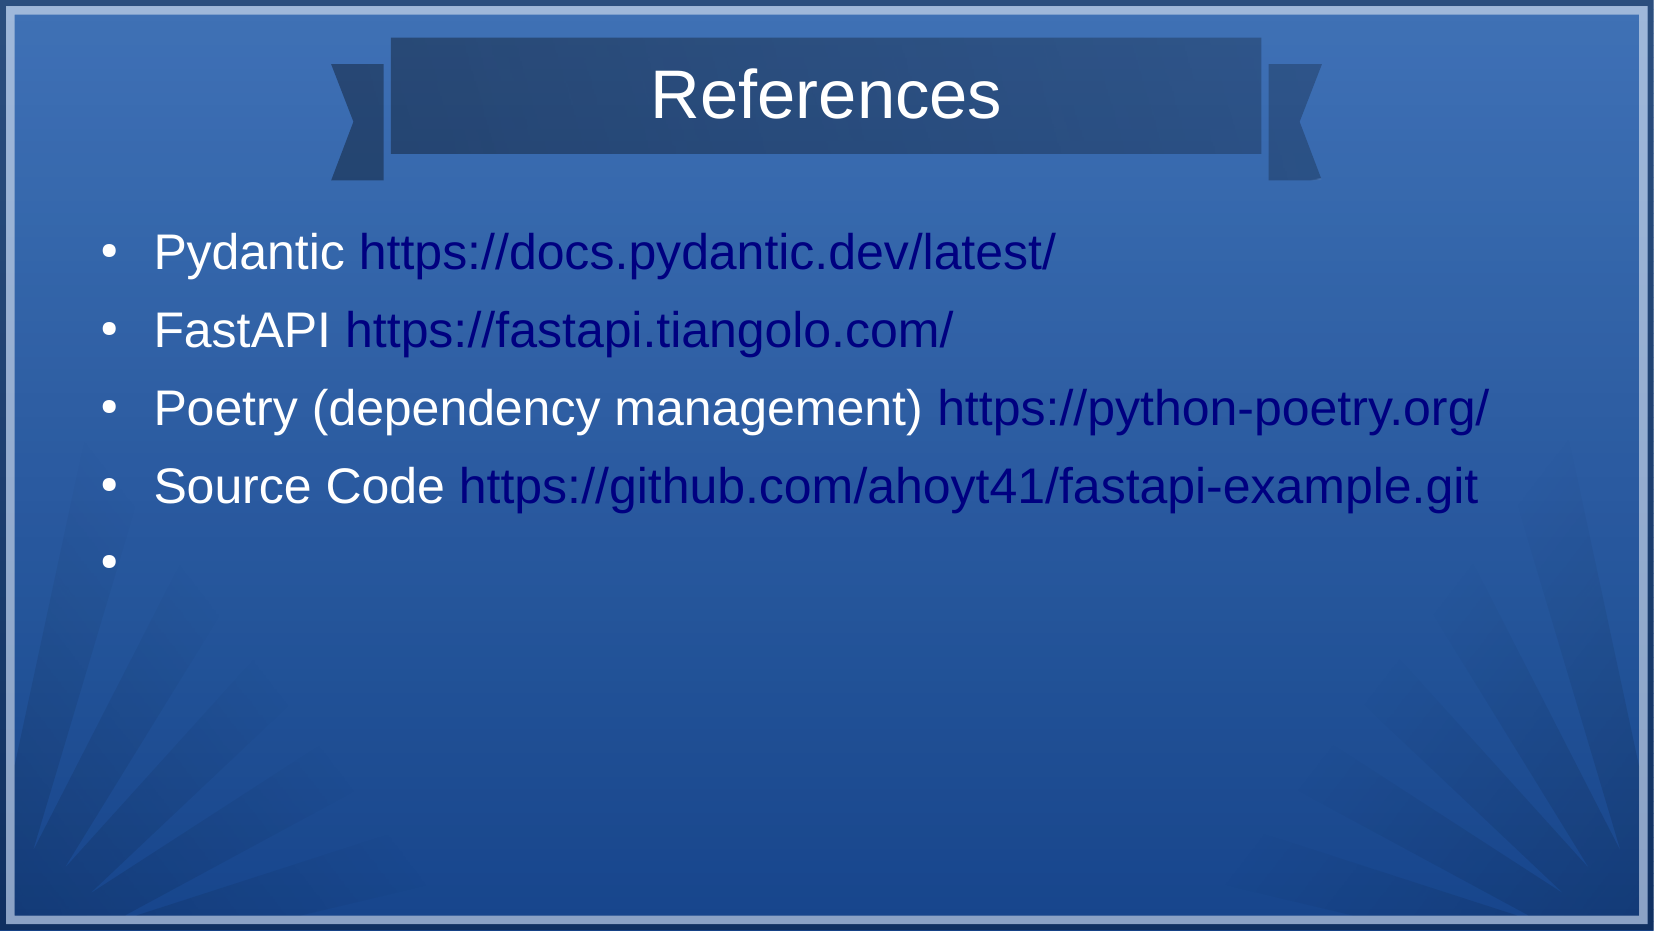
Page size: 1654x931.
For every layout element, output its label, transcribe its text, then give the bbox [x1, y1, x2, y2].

title References [389, 35, 1264, 154]
list Pydantic https://docs.pydantic.dev/latest/ FastAPI https://fastapi.tiangolo.com/ Poetry (dependency management) https://python-poetry.org/ Source Code https://github.com/ahoyt41/fastapi-example.git [82, 224, 1571, 848]
